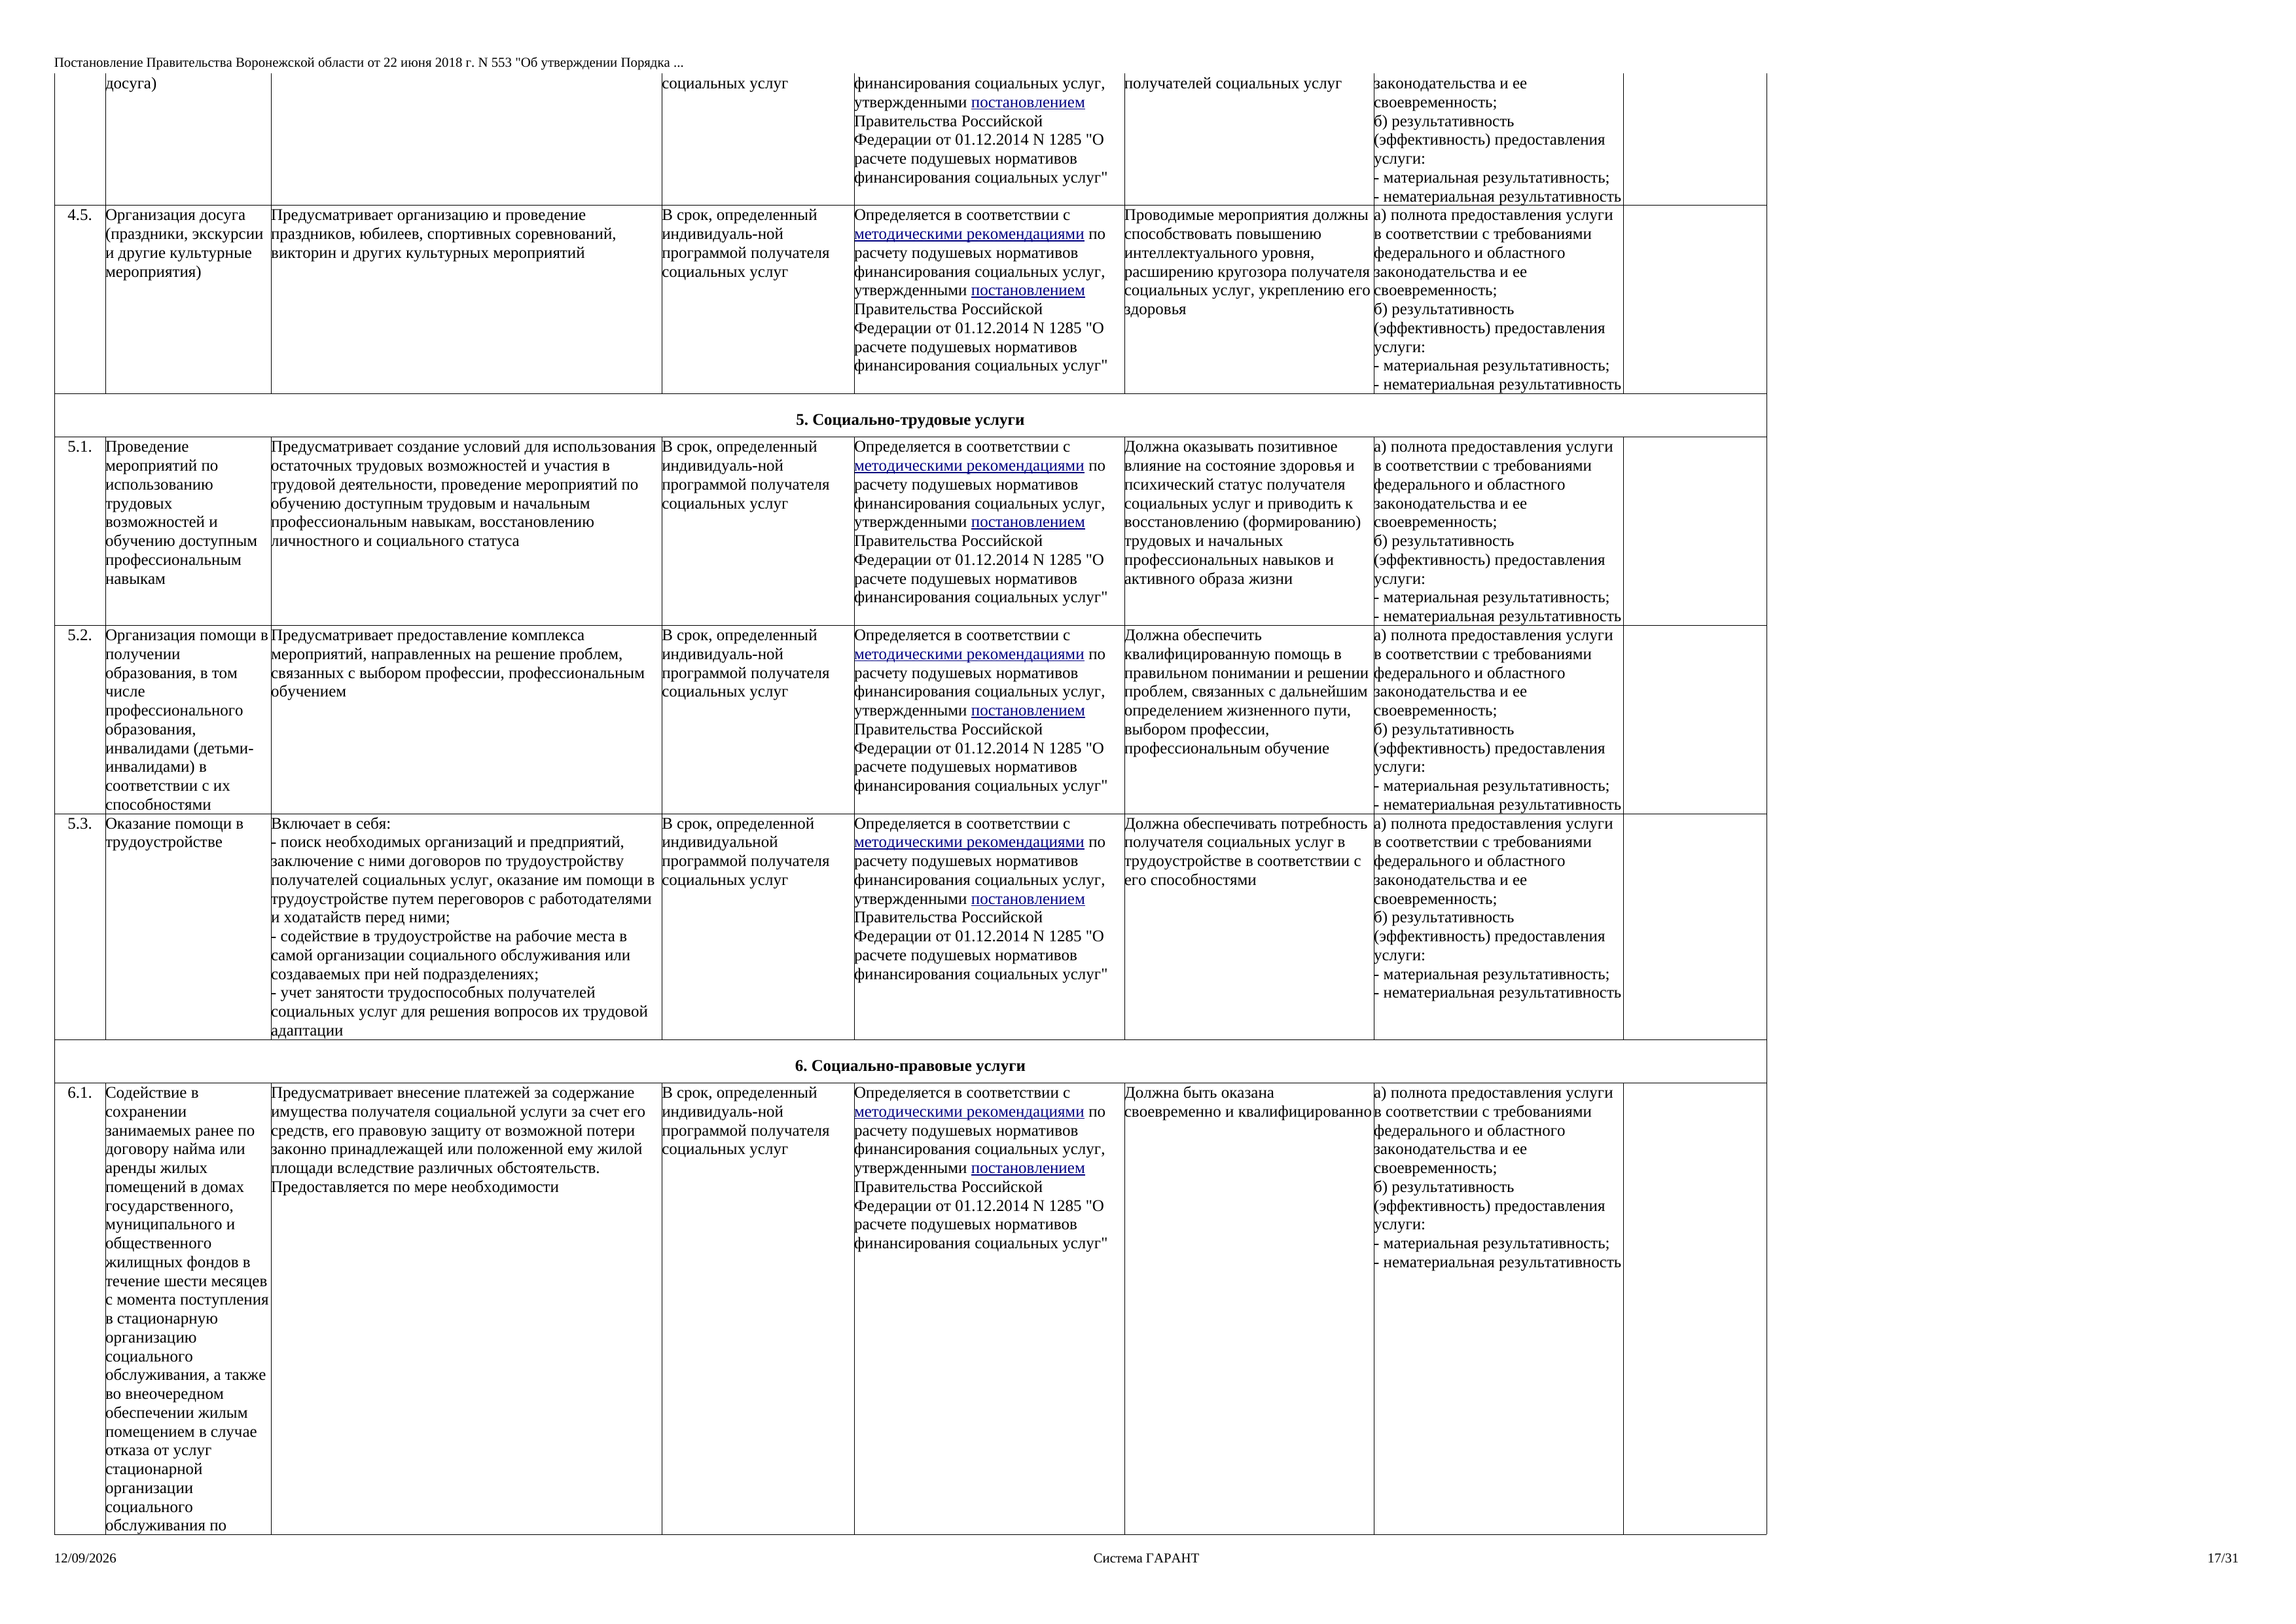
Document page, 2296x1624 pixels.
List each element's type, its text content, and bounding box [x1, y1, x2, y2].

table_cell законодательства и ее своевременность; б) результативность (эффективность) предоставления услуги: - материальная результативность; - нематериальная результативность [1374, 73, 1623, 205]
table_cell [1624, 1083, 1767, 1534]
table_cell а) полнота предоставления услуги в соответствии с требованиями федерального и областного законодательства и ее своевременность; б) результативность (эффективность) предоставления услуги: - материальная результативность; - нематериальная результативность [1374, 206, 1623, 393]
table_cell 4.5. [55, 206, 105, 393]
table_cell Должна обеспечивать потребность получателя социальных услуг в трудоустройстве в соответствии с его способностями [1125, 814, 1374, 1039]
table_cell Предусматривает предоставление комплекса мероприятий, направленных на решение проблем, связанных с выбором профессии, профессиональным обучением [272, 626, 662, 814]
table_cell а) полнота предоставления услуги в соответствии с требованиями федерального и областного законодательства и ее своевременность; б) результативность (эффективность) предоставления услуги: - материальная результативность; - нематериальная результативность [1374, 626, 1623, 814]
table_cell финансирования социальных услуг, утвержденными постановлением Правительства Российской Федерации от 01.12.2014 N 1285 "О расчете подушевых нормативов финансирования социальных услуг" [855, 73, 1124, 205]
table_cell досуга) [106, 73, 271, 205]
table_cell 6.1. [55, 1083, 105, 1534]
table_cell Предусматривает создание условий для использования остаточных трудовых возможностей и участия в трудовой деятельности, проведение мероприятий по обучению доступным трудовым и начальным профессиональным навыкам, восстановлению личностного и социального статуса [272, 437, 662, 625]
table_cell В срок, определенный индивидуаль-ной программой получателя социальных услуг [662, 206, 854, 393]
table_cell Определяется в соответствии с методическими рекомендациями по расчету подушевых нормативов финансирования социальных услуг, утвержденными постановлением Правительства Российской Федерации от 01.12.2014 N 1285 "О расчете подушевых нормативов финансирования социальных услуг" [855, 206, 1124, 393]
table_cell Проводимые мероприятия должны способствовать повышению интеллектуального уровня, расширению кругозора получателя социальных услуг, укреплению его здоровья [1125, 206, 1374, 393]
table_cell 5.2. [55, 626, 105, 814]
table_cell В срок, определенной индивидуальной программой получателя социальных услуг [662, 814, 854, 1039]
table_cell Должна оказывать позитивное влияние на состояние здоровья и психический статус получателя социальных услуг и приводить к восстановлению (формированию) трудовых и начальных профессиональных навыков и активного образа жизни [1125, 437, 1374, 625]
table_cell В срок, определенный индивидуаль-ной программой получателя социальных услуг [662, 437, 854, 625]
table_cell 5. Социально-трудовые услуги [55, 394, 1767, 437]
table_cell Содействие в сохранении занимаемых ранее по договору найма или аренды жилых помещений в домах государственного, муниципального и общественного жилищных фондов в течение шести месяцев с момента поступления в стационарную организацию социального обслуживания, а также во внеочередном обеспечении жилым помещением в случае отказа от услуг стационарной организации социального обслуживания по [106, 1083, 271, 1534]
table_cell социальных услуг [662, 73, 854, 205]
table_cell Определяется в соответствии с методическими рекомендациями по расчету подушевых нормативов финансирования социальных услуг, утвержденными постановлением Правительства Российской Федерации от 01.12.2014 N 1285 "О расчете подушевых нормативов финансирования социальных услуг" [855, 814, 1124, 1039]
table_cell а) полнота предоставления услуги в соответствии с требованиями федерального и областного законодательства и ее своевременность; б) результативность (эффективность) предоставления услуги: - материальная результативность; - нематериальная результативность [1374, 437, 1623, 625]
table_cell В срок, определенный индивидуаль-ной программой получателя социальных услуг [662, 626, 854, 814]
table_cell [1624, 73, 1767, 205]
table_cell Проведение мероприятий по использованию трудовых возможностей и обучению доступным профессиональным навыкам [106, 437, 271, 625]
table_cell [1624, 437, 1767, 625]
table_cell Организация досуга (праздники, экскурсии и другие культурные мероприятия) [106, 206, 271, 393]
table_cell [1624, 206, 1767, 393]
table_cell получателей социальных услуг [1125, 73, 1374, 205]
table_cell 5.1. [55, 437, 105, 625]
table_cell Предусматривает организацию и проведение праздников, юбилеев, спортивных соревнований, викторин и других культурных мероприятий [272, 206, 662, 393]
table_cell Должна быть оказана своевременно и квалифицированно [1125, 1083, 1374, 1534]
table_cell [1624, 626, 1767, 814]
table_cell Включает в себя: - поиск необходимых организаций и предприятий, заключение с ними договоров по трудоустройству получателей социальных услуг, оказание им помощи в трудоустройстве путем переговоров с работодателями и ходатайств перед ними; - содействие в трудоустройстве на рабочие места в самой организации социального обслуживания или создаваемых при ней подразделениях; - учет занятости трудоспособных получателей социальных услуг для решения вопросов их трудовой адаптации [272, 814, 662, 1039]
table_cell Определяется в соответствии с методическими рекомендациями по расчету подушевых нормативов финансирования социальных услуг, утвержденными постановлением Правительства Российской Федерации от 01.12.2014 N 1285 "О расчете подушевых нормативов финансирования социальных услуг" [855, 626, 1124, 814]
table_cell В срок, определенный индивидуаль-ной программой получателя социальных услуг [662, 1083, 854, 1534]
table_cell а) полнота предоставления услуги в соответствии с требованиями федерального и областного законодательства и ее своевременность; б) результативность (эффективность) предоставления услуги: - материальная результативность; - нематериальная результативность [1374, 1083, 1623, 1534]
table_cell Определяется в соответствии с методическими рекомендациями по расчету подушевых нормативов финансирования социальных услуг, утвержденными постановлением Правительства Российской Федерации от 01.12.2014 N 1285 "О расчете подушевых нормативов финансирования социальных услуг" [855, 437, 1124, 625]
table_cell Определяется в соответствии с методическими рекомендациями по расчету подушевых нормативов финансирования социальных услуг, утвержденными постановлением Правительства Российской Федерации от 01.12.2014 N 1285 "О расчете подушевых нормативов финансирования социальных услуг" [855, 1083, 1124, 1534]
table_cell 5.3. [55, 814, 105, 1039]
table_cell [55, 73, 105, 205]
table_cell [1624, 814, 1767, 1039]
table_cell Организация помощи в получении образования, в том числе профессионального образования, инвалидами (детьми-инвалидами) в соответствии с их способностями [106, 626, 271, 814]
table_cell а) полнота предоставления услуги в соответствии с требованиями федерального и областного законодательства и ее своевременность; б) результативность (эффективность) предоставления услуги: - материальная результативность; - нематериальная результативность [1374, 814, 1623, 1039]
table_cell 6. Социально-правовые услуги [55, 1040, 1767, 1083]
table_cell Оказание помощи в трудоустройстве [106, 814, 271, 1039]
table_cell Должна обеспечить квалифицированную помощь в правильном понимании и решении проблем, связанных с дальнейшим определением жизненного пути, выбором профессии, профессиональным обучение [1125, 626, 1374, 814]
table_cell Предусматривает внесение платежей за содержание имущества получателя социальной услуги за счет его средств, его правовую защиту от возможной потери законно принадлежащей или положенной ему жилой площади вследствие различных обстоятельств. Предоставляется по мере необходимости [272, 1083, 662, 1534]
table_cell [272, 73, 662, 205]
